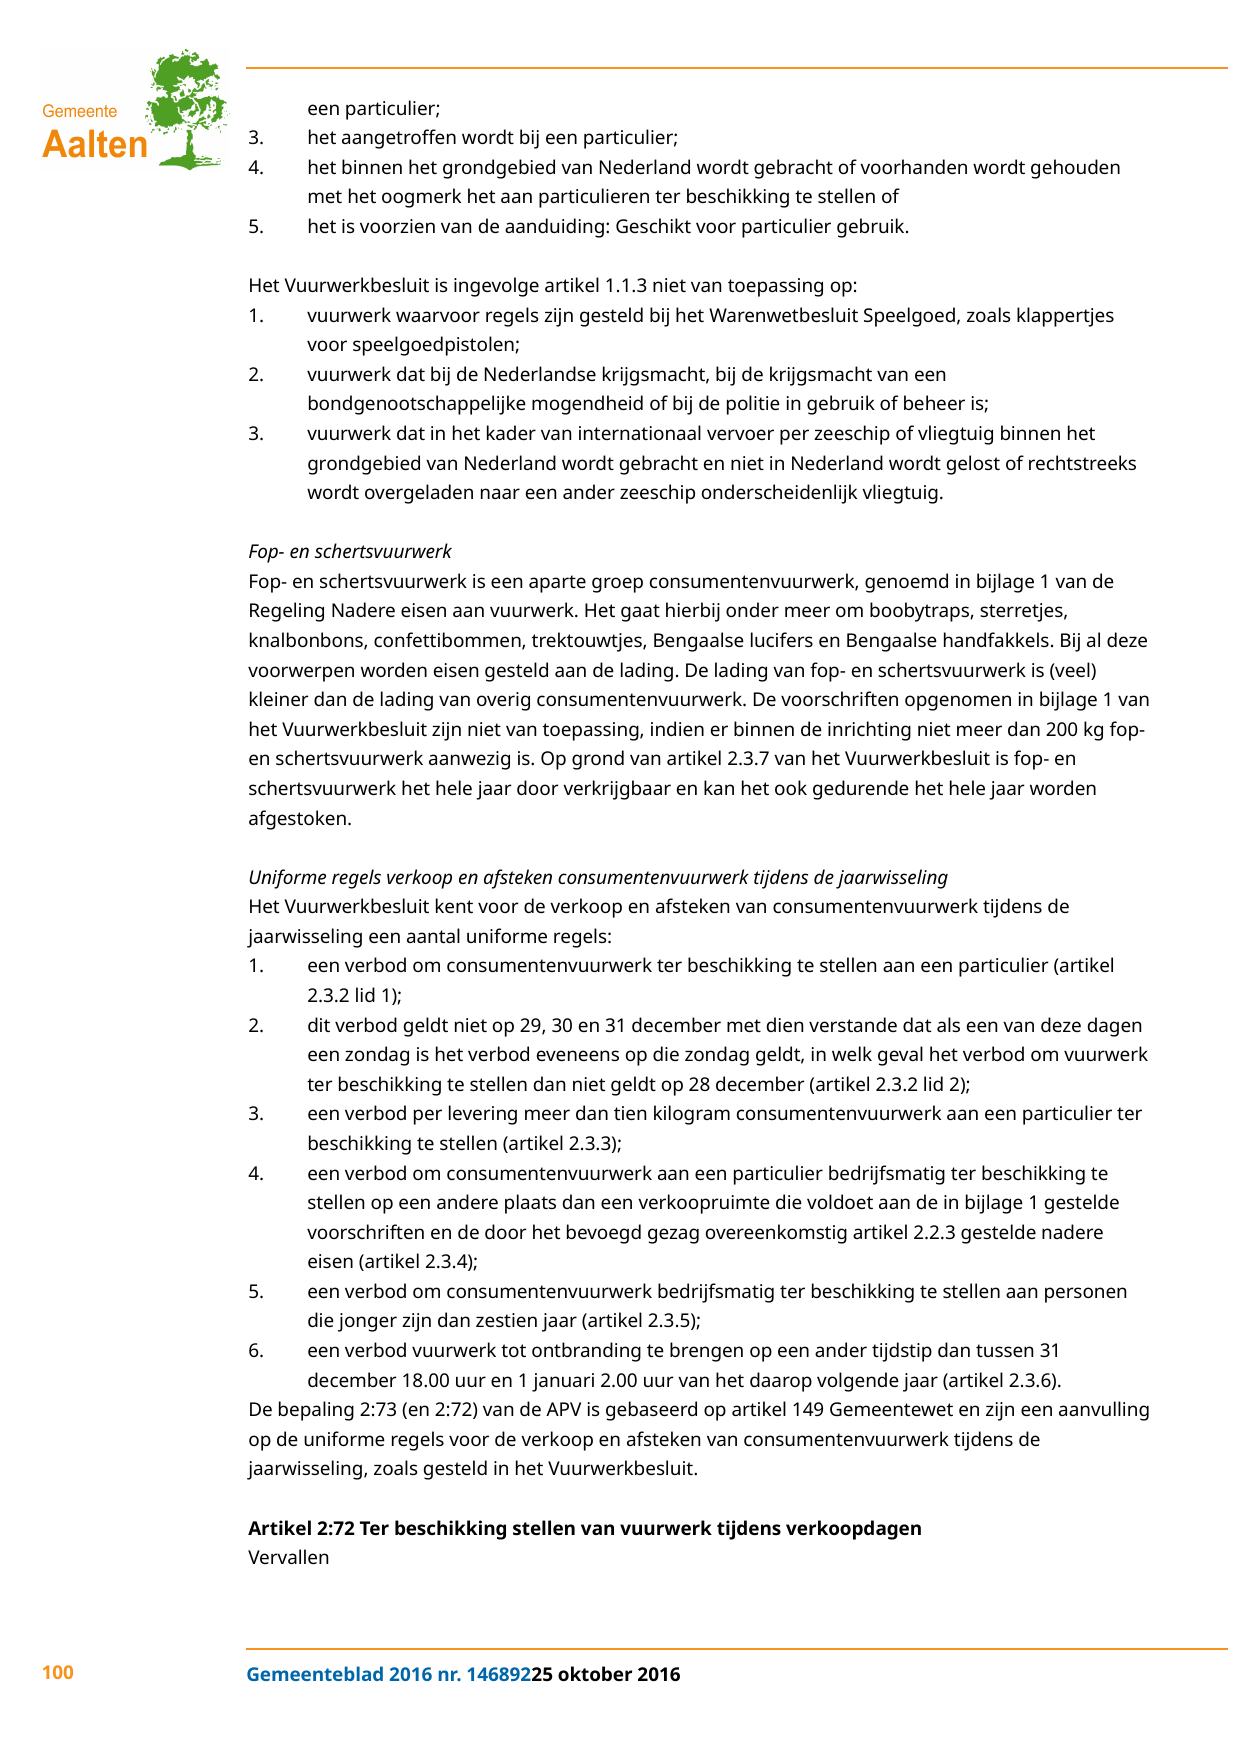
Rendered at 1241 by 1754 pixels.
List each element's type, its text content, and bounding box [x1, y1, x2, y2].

text Vervallen [248, 1544, 1152, 1570]
list een verbod om consumentenvuurwerk ter beschikking te stellen aan een particulier (artikel 2.3.2 lid 1); [248, 953, 1152, 1008]
text Het Vuurwerkbesluit kent voor de verkoop en afsteken van consumentenvuurwerk tijdens de jaarwisseling een aantal uniforme regels: [248, 893, 1152, 949]
list een verbod om consumentenvuurwerk bedrijfsmatig ter beschikking te stellen aan personen die jonger zijn dan zestien jaar (artikel 2.3.5); [248, 1278, 1152, 1333]
list een verbod vuurwerk tot ontbranding te brengen op een ander tijdstip dan tussen 31 december 18.00 uur en 1 januari 2.00 uur van het daarop volgende jaar (artikel 2.3.6). [248, 1337, 1152, 1393]
text Artikel 2:72 Ter beschikking stellen van vuurwerk tijdens verkoopdagen [248, 1515, 1152, 1541]
list vuurwerk dat bij de Nederlandse krijgsmacht, bij de krijgsmacht van een bondgenootschappelijke mogendheid of bij de politie in gebruik of beheer is; [248, 361, 1152, 416]
text Het Vuurwerkbesluit is ingevolge artikel 1.1.3 niet van toepassing op: [248, 272, 1152, 298]
list een verbod om consumentenvuurwerk aan een particulier bedrijfsmatig ter beschikking te stellen op een andere plaats dan een verkoopruimte die voldoet aan de in bijlage 1 gestelde voorschriften en de door het bevoegd gezag overeenkomstig artikel 2.2.3 gestelde nadere eisen (artikel 2.3.4); [248, 1160, 1152, 1274]
text De bepaling 2:73 (en 2:72) van de APV is gebaseerd op artikel 149 Gemeentewet en zijn een aanvulling op de uniforme regels voor de verkoop en afsteken van consumentenvuurwerk tijdens de jaarwisseling, zoals gesteld in het Vuurwerkbesluit. [248, 1396, 1152, 1481]
list vuurwerk dat in het kader van internationaal vervoer per zeeschip of vliegtuig binnen het grondgebied van Nederland wordt gebracht en niet in Nederland wordt gelost of rechtstreeks wordt overgeladen naar een ander zeeschip onderscheidenlijk vliegtuig. [248, 420, 1152, 505]
list vuurwerk waarvoor regels zijn gesteld bij het Warenwetbesluit Speelgoed, zoals klappertjes voor speelgoedpistolen; [248, 302, 1152, 357]
list een particulier; [248, 95, 1152, 121]
list het is voorzien van de aanduiding: Geschikt voor particulier gebruik. [248, 213, 1152, 239]
text Uniforme regels verkoop en afsteken consumentenvuurwerk tijdens de jaarwisseling [248, 864, 1152, 890]
list een verbod per levering meer dan tien kilogram consumentenvuurwerk aan een particulier ter beschikking te stellen (artikel 2.3.3); [248, 1101, 1152, 1156]
list het aangetroffen wordt bij een particulier; [248, 124, 1152, 150]
text Fop- en schertsvuurwerk is een aparte groep consumentenvuurwerk, genoemd in bijlage 1 van de Regeling Nadere eisen aan vuurwerk. Het gaat hierbij onder meer om boobytraps, sterretjes, knalbonbons, confettibommen, trektouwtjes, Bengaalse lucifers en Bengaalse handfakkels. Bij al deze voorwerpen worden eisen gesteld aan de lading. De lading van fop- en schertsvuurwerk is (veel) kleiner dan de lading van overig consumentenvuurwerk. De voorschriften opgenomen in bijlage 1 van het Vuurwerkbesluit zijn niet van toepassing, indien er binnen de inrichting niet meer dan 200 kg fop- en schertsvuurwerk aanwezig is. Op grond van artikel 2.3.7 van het Vuurwerkbesluit is fop- en schertsvuurwerk het hele jaar door verkrijgbaar en kan het ook gedurende het hele jaar worden afgestoken. [248, 568, 1152, 831]
picture [41, 47, 231, 172]
list het binnen het grondgebied van Nederland wordt gebracht of voorhanden wordt gehouden met het oogmerk het aan particulieren ter beschikking te stellen of [248, 154, 1152, 209]
list dit verbod geldt niet op 29, 30 en 31 december met dien verstande dat als een van deze dagen een zondag is het verbod eveneens op die zondag geldt, in welk geval het verbod om vuurwerk ter beschikking te stellen dan niet geldt op 28 december (artikel 2.3.2 lid 2); [248, 1012, 1152, 1097]
text Fop- en schertsvuurwerk [248, 538, 1152, 564]
